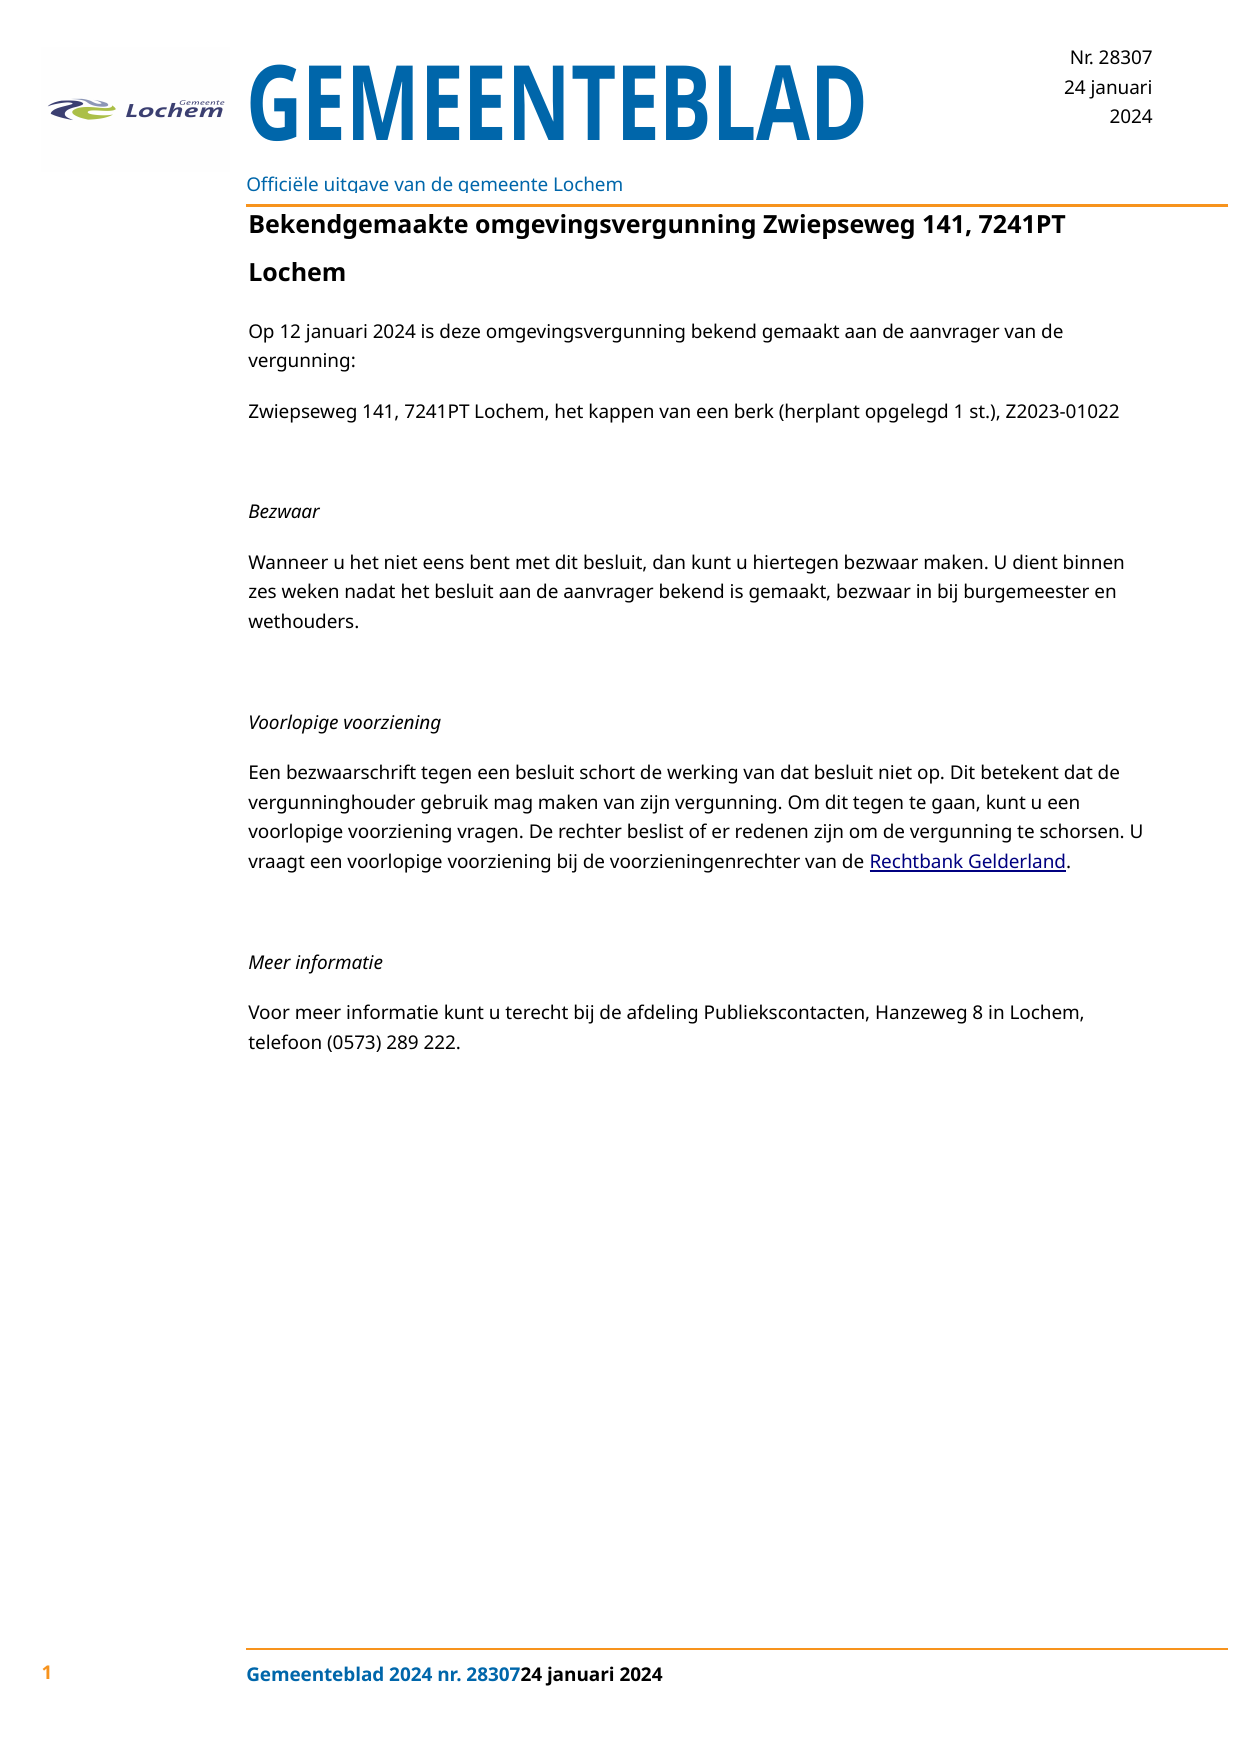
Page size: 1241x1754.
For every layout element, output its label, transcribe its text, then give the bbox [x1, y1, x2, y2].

text Op 12 januari 2024 is deze omgevingsvergunning bekend gemaakt aan de aanvrager van de vergunning: [248, 318, 1152, 373]
text Een bezwaarschrift tegen een besluit schort de werking van dat besluit niet op. Dit betekent dat de vergunninghouder gebruik mag maken van zijn vergunning. Om dit tegen te gaan, kunt u een voorlopige voorziening vragen. De rechter beslist of er redenen zijn om de vergunning te schorsen. U vraagt een voorlopige voorziening bij de voorzieningenrechter van de Rechtbank Gelderland. [248, 759, 1152, 874]
text Zwiepseweg 141, 7241PT Lochem, het kappen van een berk (herplant opgelegd 1 st.), Z2023-01022 [248, 398, 1152, 424]
text Wanneer u het niet eens bent met dit besluit, dan kunt u hiertegen bezwaar maken. U dient binnen zes weken nadat het besluit aan de aanvrager bekend is gemaakt, bezwaar in bij burgemeester en wethouders. [248, 549, 1152, 634]
text Bekendgemaakte omgevingsvergunning Zwiepseweg 141, 7241PT Lochem [248, 207, 1152, 288]
text Meer informatie [248, 949, 1152, 975]
picture [41, 47, 231, 172]
text Bezwaar [248, 499, 1152, 524]
text Voorlopige voorziening [248, 709, 1152, 735]
text Voor meer informatie kunt u terecht bij de afdeling Publiekscontacten, Hanzeweg 8 in Lochem, telefoon (0573) 289 222. [248, 999, 1152, 1055]
